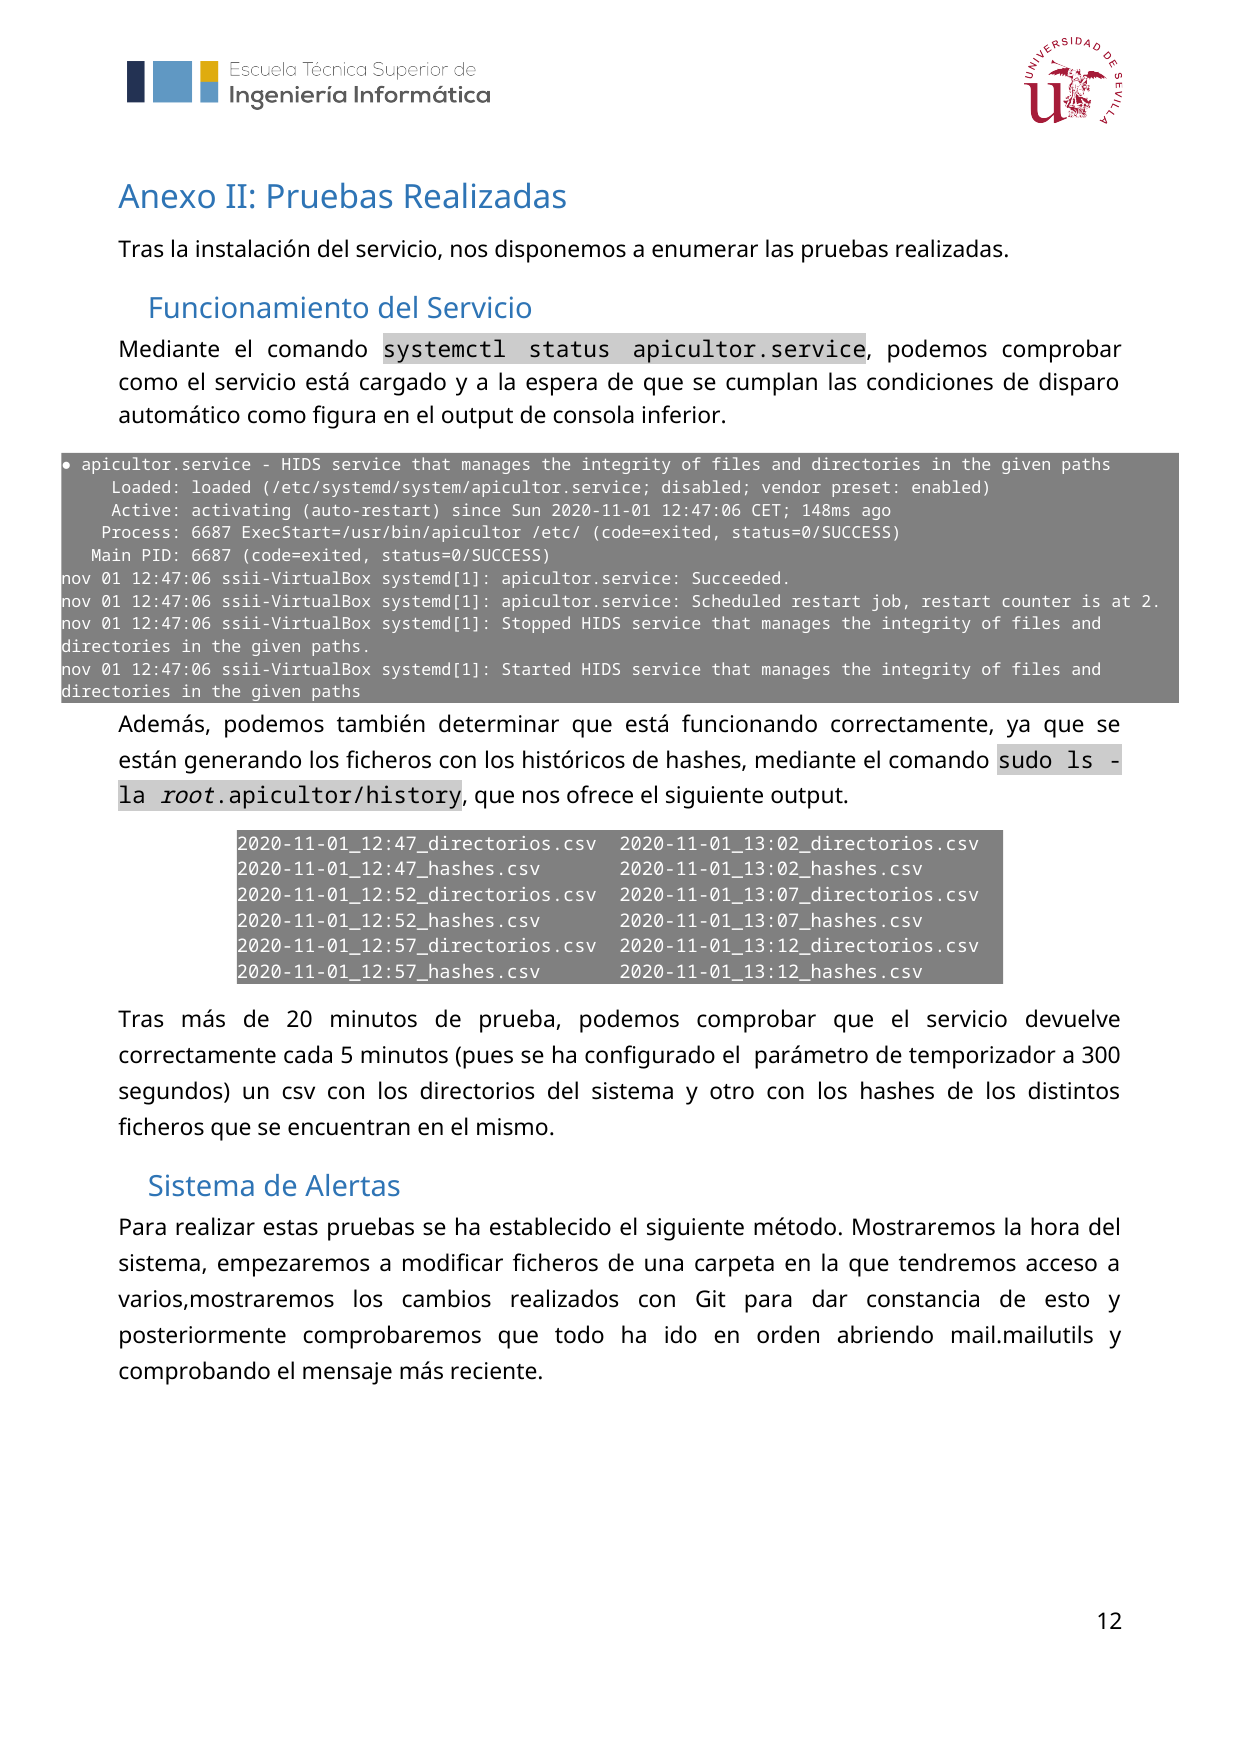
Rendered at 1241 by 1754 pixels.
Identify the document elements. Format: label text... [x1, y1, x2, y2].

subtitle Funcionamiento del Servicio [148, 287, 1122, 327]
text Para realizar estas pruebas se ha establecido el siguiente método. Mostraremos la hora del sistema, empezaremos a modificar ficheros de una carpeta en la que tendremos acceso a varios,mostraremos los cambios realizados con Git para dar constancia de esto y posteriormente comprobaremos que todo ha ido en orden abriendo mail.mailutils y comprobando el mensaje más reciente. [118, 1211, 1122, 1386]
subtitle Sistema de Alertas [148, 1166, 1122, 1205]
text Tras más de 20 minutos de prueba, podemos comprobar que el servicio devuelve correctamente cada 5 minutos (pues se ha configurado el parámetro de temporizador a 300 segundos) un csv con los directorios del sistema y otro con los hashes de los distintos ficheros que se encuentran en el mismo. [118, 1003, 1122, 1142]
text Tras la instalación del servicio, nos disponemos a enumerar las pruebas realizadas. [118, 233, 1122, 264]
text Mediante el comando systemctl status apicultor.service, podemos comprobar como el servicio está cargado y a la espera de que se cumplan las condiciones de disparo automático como figura en el output de consola inferior. [118, 333, 1122, 431]
picture [1024, 37, 1123, 124]
picture [127, 61, 490, 110]
subtitle Anexo II: Pruebas Realizadas [118, 172, 1122, 218]
text Además, podemos también determinar que está funcionando correctamente, ya que se están generando los ficheros con los históricos de hashes, mediante el comando sudo ls -la root.apicultor/history, que nos ofrece el siguiente output. [118, 703, 1122, 811]
